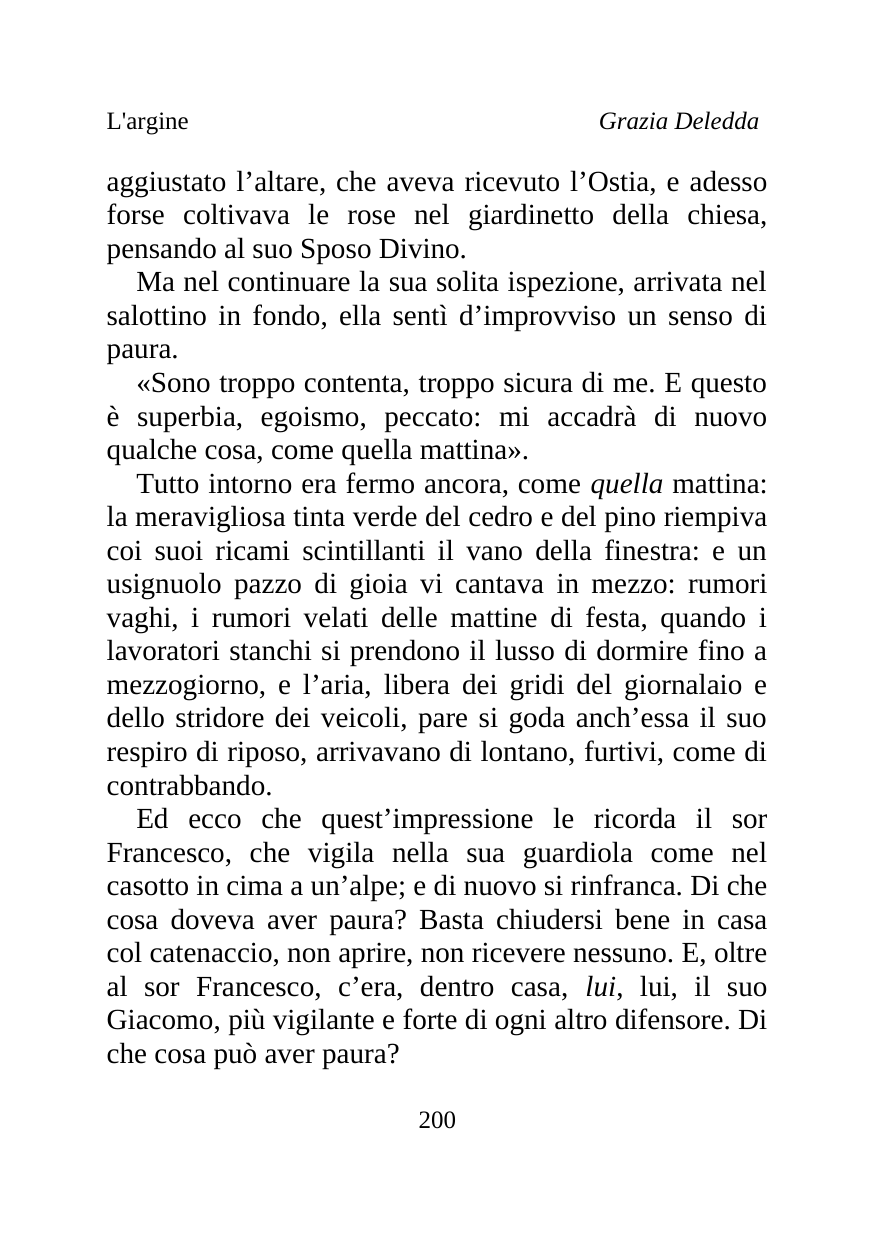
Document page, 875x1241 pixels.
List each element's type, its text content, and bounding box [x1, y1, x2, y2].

text Tutto intorno era fermo ancora, come quella mattina: la meravigliosa tinta verde del cedro e del pino riempiva coi suoi ricami scintillanti il vano della finestra: e un usignuolo pazzo di gioia vi cantava in mezzo: rumori vaghi, i rumori velati delle mattine di festa, quando i lavoratori stanchi si prendono il lusso di dormire fino a mezzogiorno, e l’aria, libera dei gridi del giornalaio e dello stridore dei veicoli, pare si goda anch’essa il suo respiro di riposo, arrivavano di lontano, furtivi, come di contrabbando. [106, 466, 768, 801]
text Ma nel continuare la sua solita ispezione, arrivata nel salottino in fondo, ella sentì d’improvviso un senso di paura. [106, 264, 768, 365]
text aggiustato l’altare, che aveva ricevuto l’Ostia, e adesso forse coltivava le rose nel giardinetto della chiesa, pensando al suo Sposo Divino. [106, 164, 768, 264]
text Ed ecco che quest’impressione le ricorda il sor Francesco, che vigila nella sua guardiola come nel casotto in cima a un’alpe; e di nuovo si rinfranca. Di che cosa doveva aver paura? Basta chiudersi bene in casa col catenaccio, non aprire, non ricevere nessuno. E, oltre al sor Francesco, c’era, dentro casa, lui, lui, il suo Giacomo, più vigilante e forte di ogni altro difensore. Di che cosa può aver paura? [106, 801, 768, 1069]
text «Sono troppo contenta, troppo sicura di me. E questo è superbia, egoismo, peccato: mi accadrà di nuovo qualche cosa, come quella mattina». [106, 365, 768, 466]
